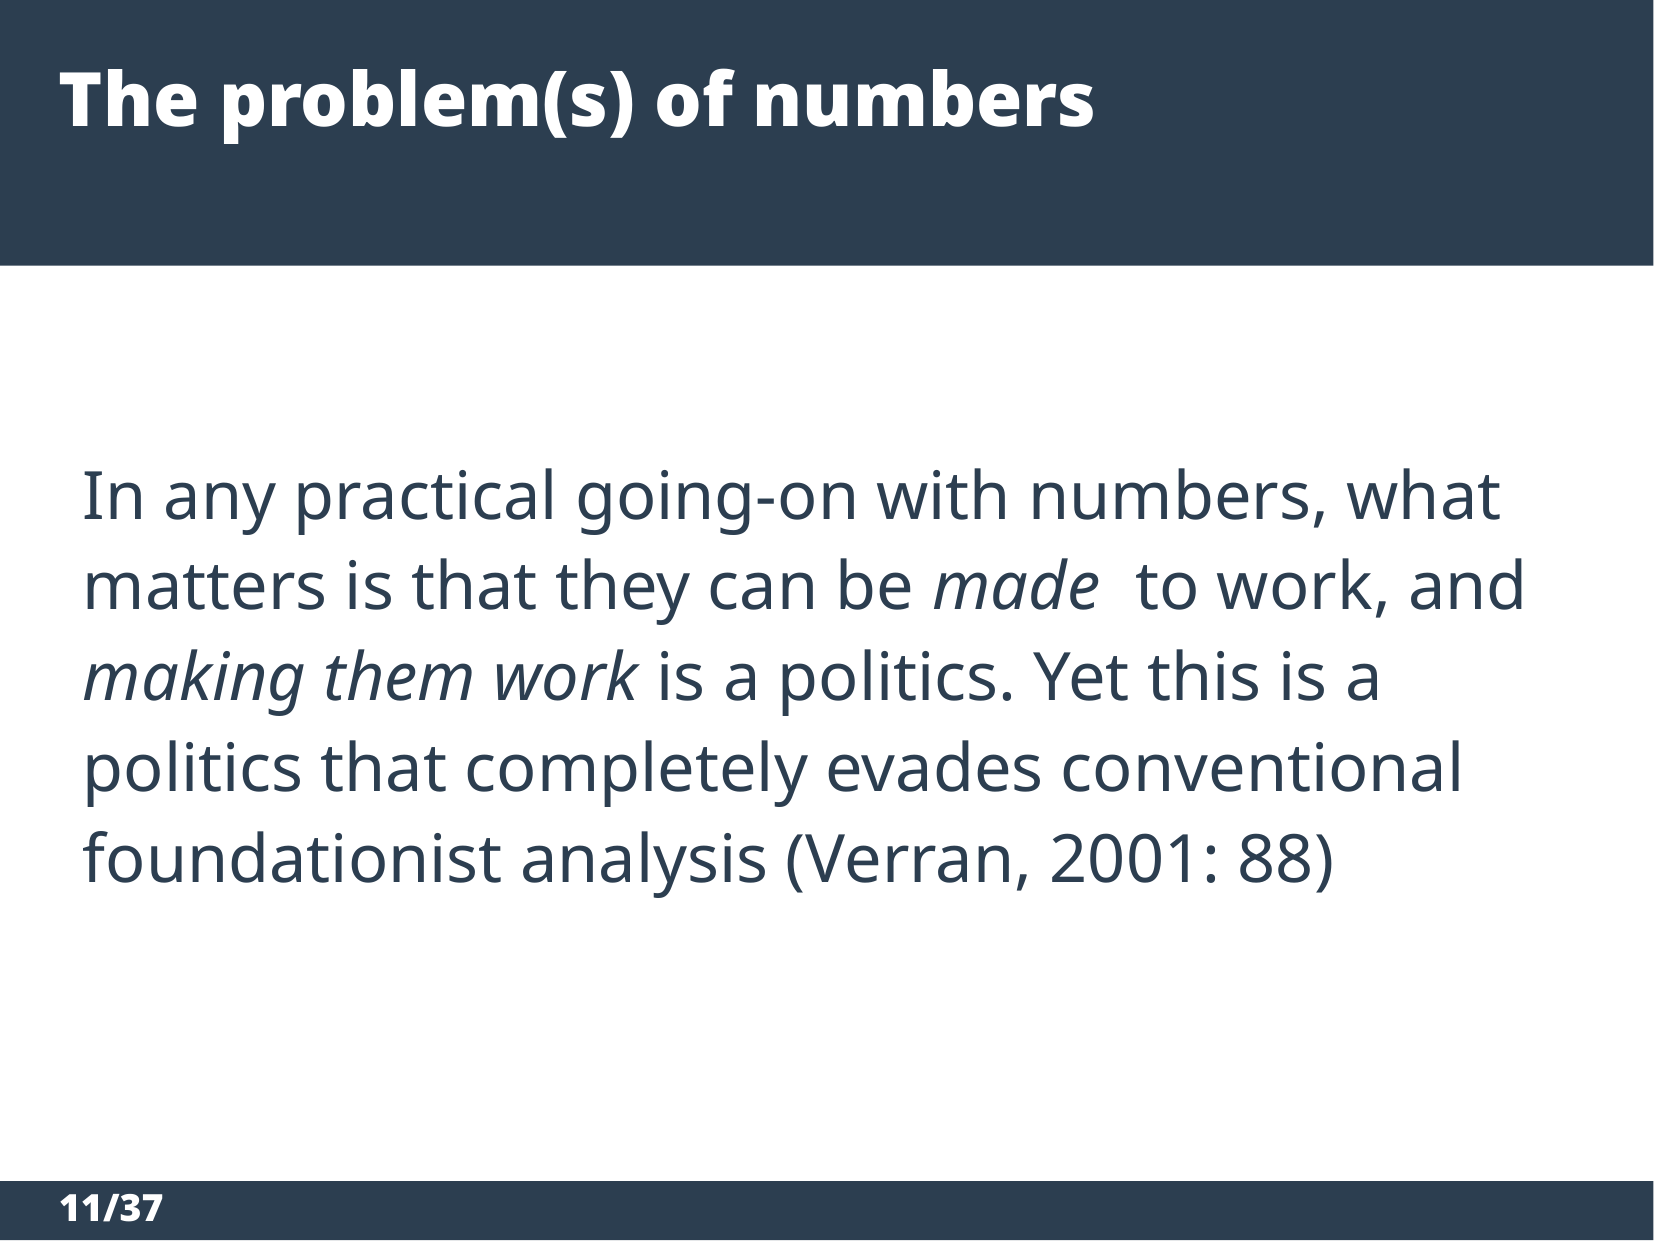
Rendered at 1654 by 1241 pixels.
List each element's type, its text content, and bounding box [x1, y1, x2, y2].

title The problem(s) of numbers [59, 0, 1548, 201]
subtitle In any practical going-on with numbers, what matters is that they can be made to work, and making them work is a politics. Yet this is a politics that completely evades conventional foundationist analysis (Verran, 2001: 88) [82, 377, 1619, 1063]
